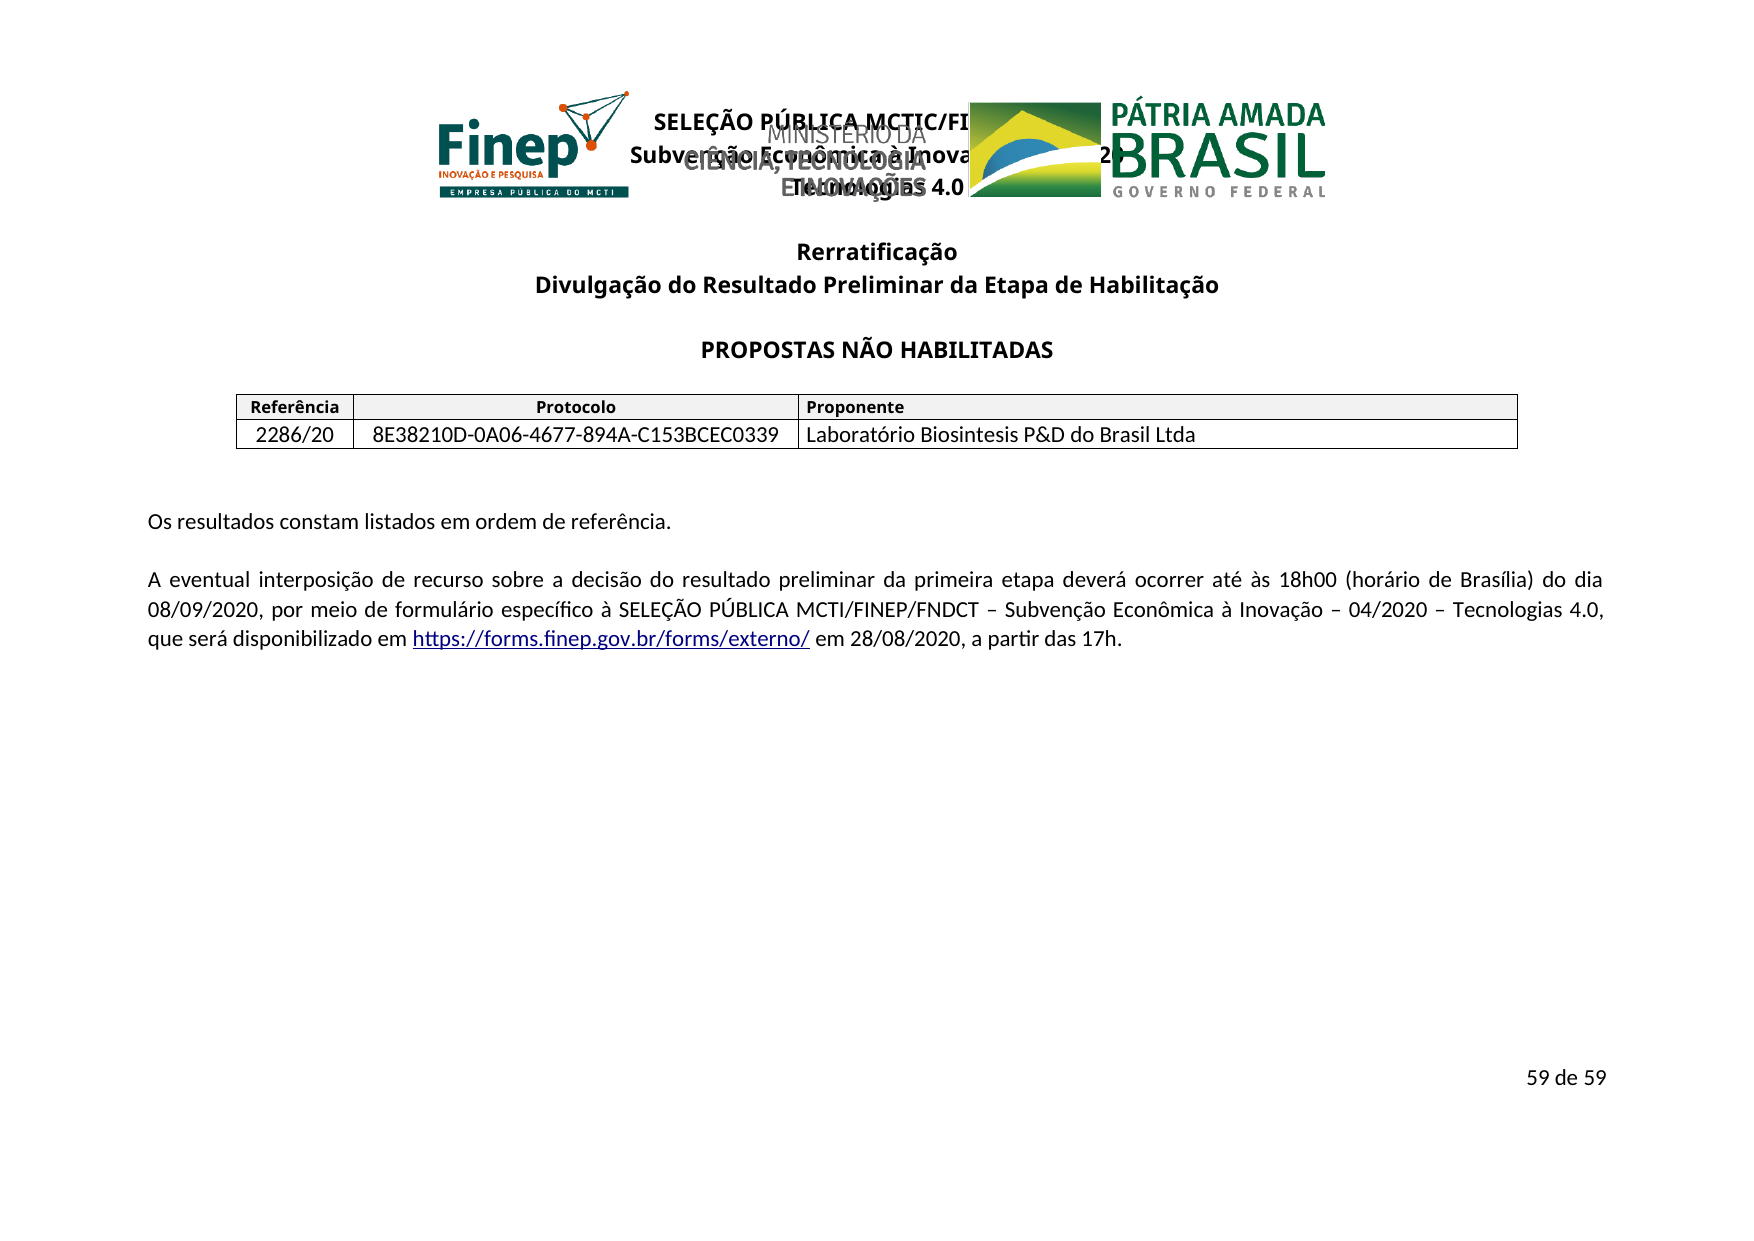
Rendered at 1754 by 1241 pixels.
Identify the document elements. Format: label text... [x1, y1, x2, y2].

text Os resultados constam listados em ordem de referência. [148, 507, 1606, 536]
table_header Proponente [799, 395, 1517, 419]
table_header Protocolo [354, 395, 798, 419]
table_cell 2286/20 [237, 420, 353, 448]
table_header Referência [237, 395, 353, 419]
text A eventual interposição de recurso sobre a decisão do resultado preliminar da primeira etapa deverá ocorrer até às 18h00 (horário de Brasília) do dia 08/09/2020, por meio de formulário específico à SELEÇÃO PÚBLICA MCTI/FINEP/FNDCT – Subvenção Econômica à Inovação – 04/2020 – Tecnologias 4.0, que será disponibilizado em https://forms.finep.gov.br/forms/externo/ em 28/08/2020, a partir das 17h. [148, 566, 1606, 652]
table_cell 8E38210D-0A06-4677-894A-C153BCEC0339 [354, 420, 798, 448]
table_cell Laboratório Biosintesis P&D do Brasil Ltda [799, 420, 1517, 448]
